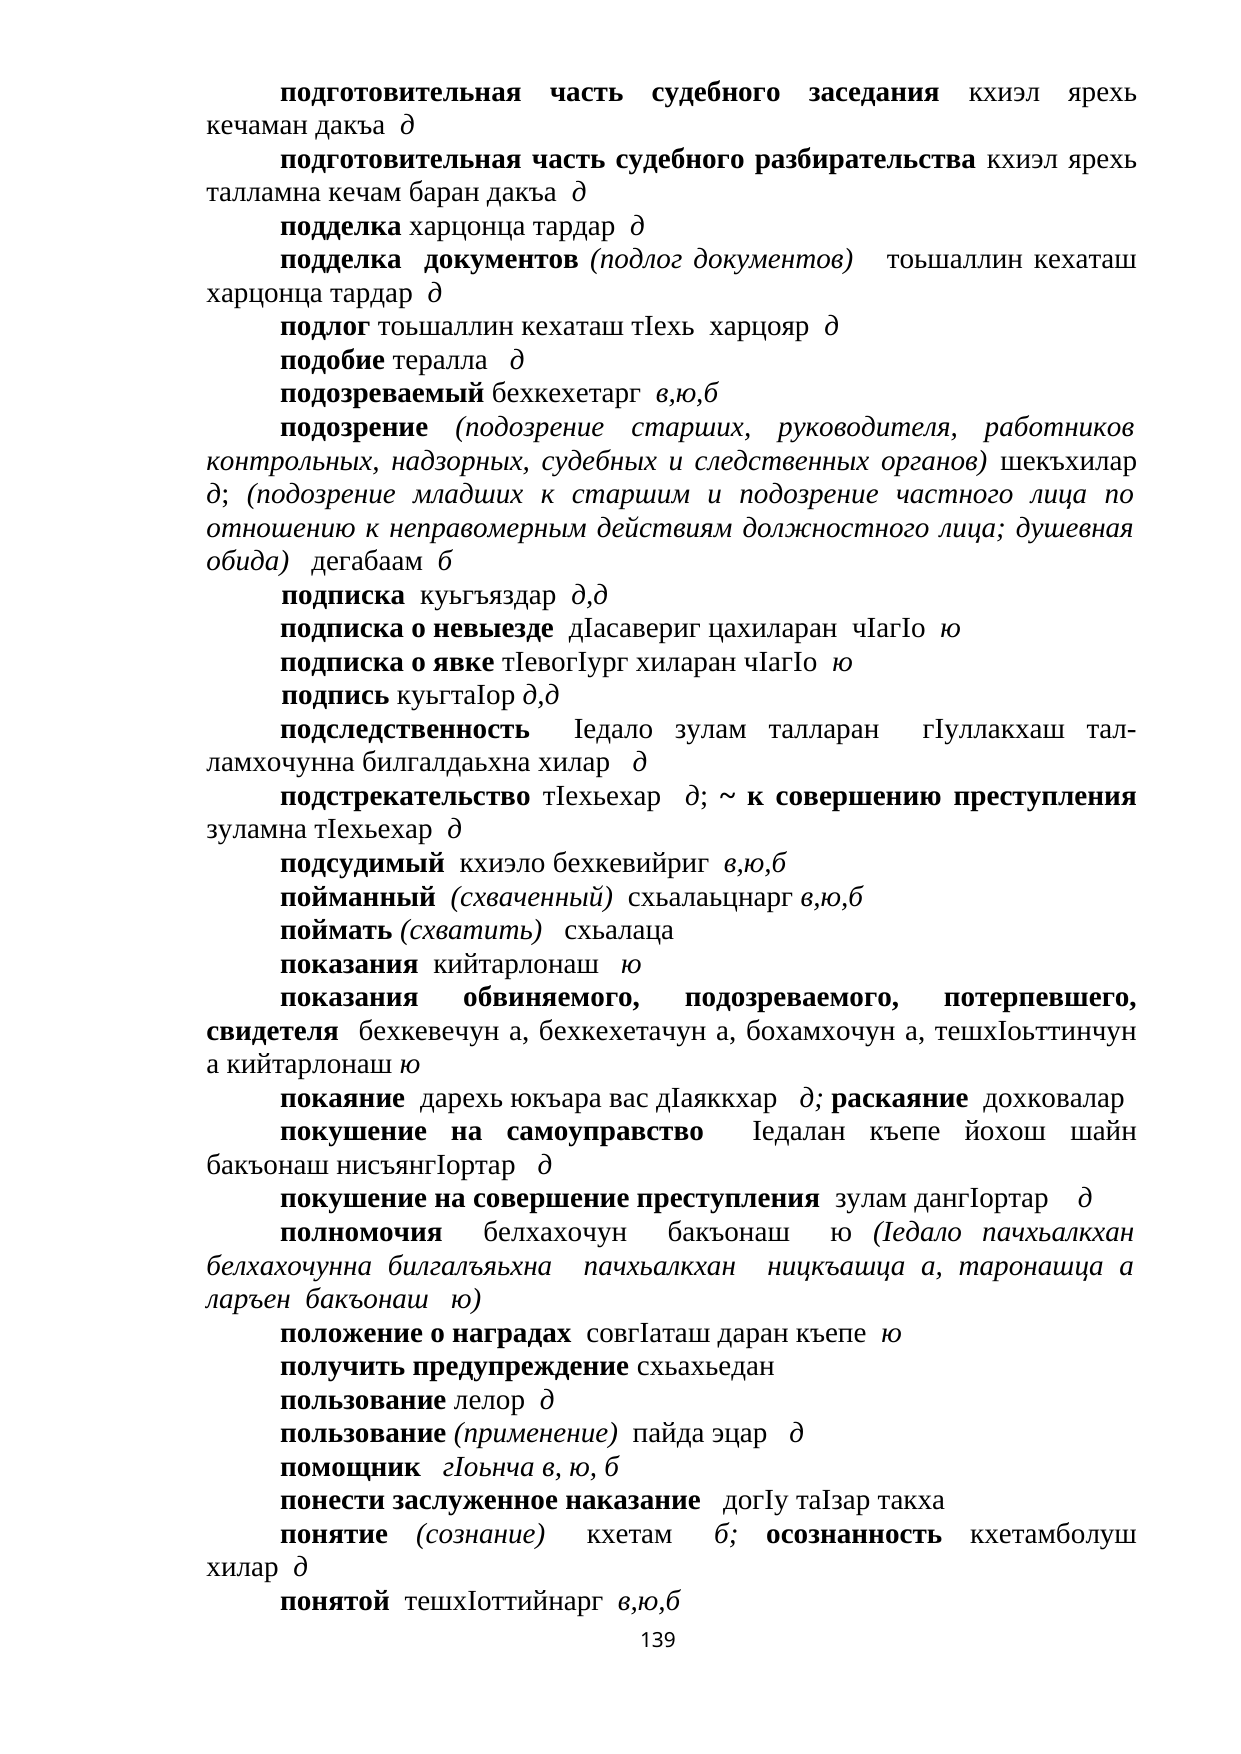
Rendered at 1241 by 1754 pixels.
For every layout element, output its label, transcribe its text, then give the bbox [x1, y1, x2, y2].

text пользование лелор д [206, 1382, 1137, 1415]
text покушение на самоуправство Ӏедалан къепе йохош шайн бакъонаш нисъянгӀортар д [206, 1113, 1137, 1181]
text понятой тешхӀоттийнарг в,ю,б [206, 1583, 1137, 1617]
text подписка куьгъяздар д,д [206, 577, 1137, 610]
text подлог тоьшаллин кехаташ тӀехь харцояр д [206, 308, 1137, 342]
text подделка харцонца тардар д [206, 208, 1137, 241]
text помощник гӀоьнча в, ю, б [206, 1449, 1137, 1482]
text подсудимый кхиэло бехкевийриг в,ю,б [206, 845, 1137, 879]
text подпись куьгтаӀор д,д [206, 677, 1137, 711]
text подозрение (подозрение старших, руководителя, работников контрольных, надзорных, судебных и следственных органов) шекъхилар д; (подозрение младших к старшим и подозрение частного лица по отношению к неправомерным действиям должностного лица; душевная обида) дегабаам б [206, 409, 1137, 577]
text получить предупреждение схьахьедан [206, 1348, 1137, 1382]
text подписка о явке тӀевогӀург хиларан чӀагӀо ю [206, 644, 1137, 677]
text полномочия белхахочун бакъонаш ю (Ӏедало пачхьалкхан белхахочунна билгалъяьхна пачхьалкхан ницкъашца а, таронашца а ларъен бакъонаш ю) [206, 1214, 1137, 1315]
text покушение на совершение преступления зулам дангӀортар д [206, 1181, 1137, 1214]
text подготовительная часть судебного разбирательства кхиэл ярехь талламна кечам баран дакъа д [206, 141, 1137, 208]
text пользование (применение) пайда эцар д [206, 1415, 1137, 1449]
text подделка документов (подлог документов) тоьшаллин кехаташ харцонца тардар д [206, 241, 1137, 308]
text пойманный (схваченный) схьалаьцнарг в,ю,б [206, 879, 1137, 912]
text подписка о невыезде дӀасавериг цахиларан чӀагӀо ю [206, 610, 1137, 644]
text подследственность Ӏедало зулам талларан гӀуллакхаш тал-ламхочунна билгалдаьхна хилар д [206, 711, 1137, 778]
text подозреваемый бехкехетарг в,ю,б [206, 376, 1137, 409]
text понести заслуженное наказание догӀу таӀзар такха [206, 1482, 1137, 1516]
text поймать (схватить) схьалаца [206, 912, 1137, 946]
text покаяние дарехь юкъара вас дӀаяккхар д; раскаяние дохковалар [206, 1080, 1137, 1113]
text показания обвиняемого, подозреваемого, потерпевшего, свидетеля бехкевечун а, бехкехетачун а, бохамхочун а, тешхӀоьттинчун а кийтарлонаш ю [206, 979, 1137, 1080]
text подготовительная часть судебного заседания кхиэл ярехь кечаман дакъа д [206, 74, 1137, 141]
text положение о наградах совгӀаташ даран къепе ю [206, 1315, 1137, 1348]
text понятие (сознание) кхетам б; осознанность кхетамболуш хилар д [206, 1516, 1137, 1583]
text показания кийтарлонаш ю [206, 946, 1137, 979]
text подобие тералла д [206, 342, 1137, 376]
text подстрекательство тӀехьехар д; ~ к совершению преступления зуламна тӀехьехар д [206, 778, 1137, 845]
